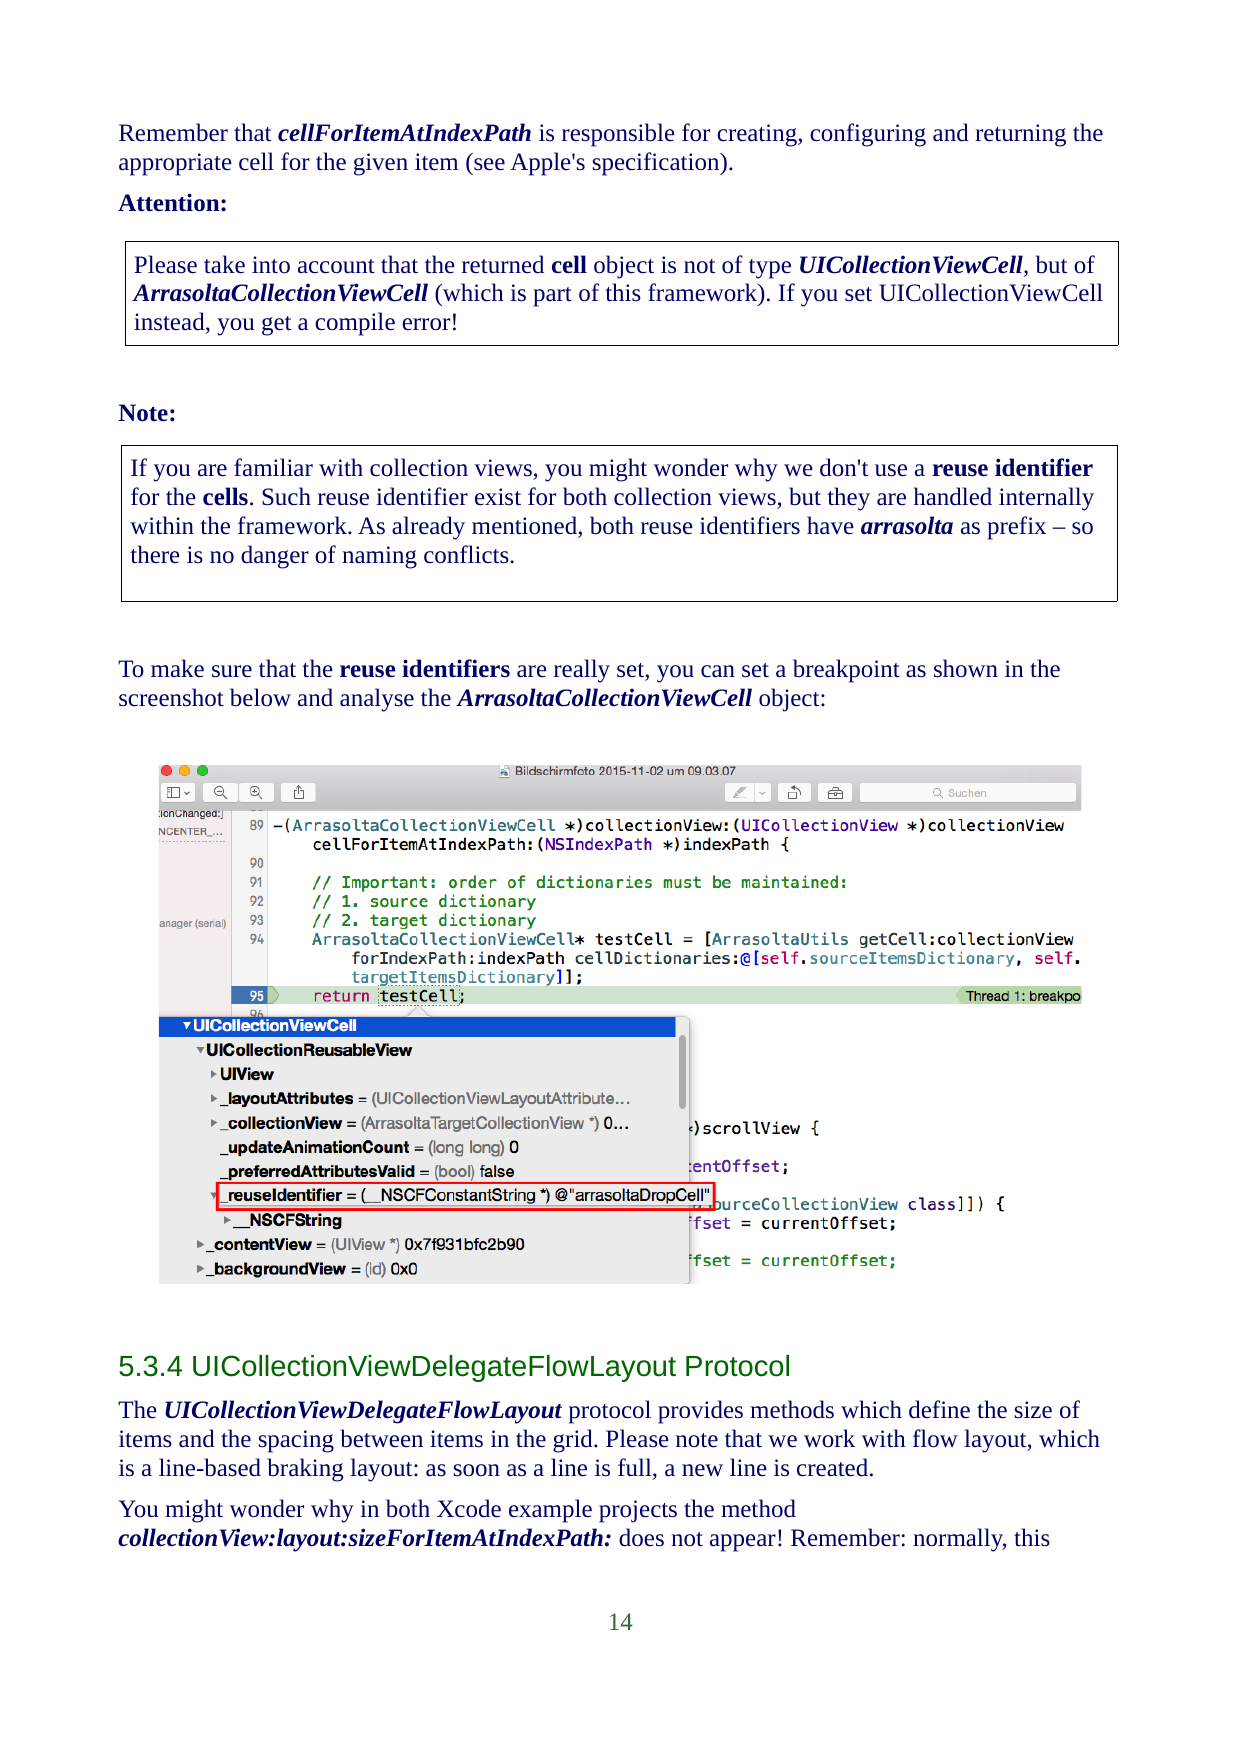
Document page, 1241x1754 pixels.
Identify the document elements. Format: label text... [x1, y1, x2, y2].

text Attention: [118, 188, 1122, 217]
text Remember that cellForItemAtIndexPath is responsible for creating, configuring and returning the appropriate cell for the given item (see Apple's specification). [118, 118, 1122, 176]
text The UICollectionViewDelegateFlowLayout protocol provides methods which define the size of items and the spacing between items in the grid. Please note that we work with flow layout, which is a line-based braking layout: as soon as a line is full, a new line is created. [118, 1395, 1122, 1482]
text Please take into account that the returned cell object is not of type UICollectionViewCell, but of ArrasoltaCollectionViewCell (which is part of this framework). If you set UICollectionViewCell instead, you get a compile error! [134, 250, 1109, 336]
text Note: [118, 398, 1122, 427]
text If you are familiar with collection views, you might wonder why we don't use a reuse identifier for the cells. Such reuse identifier exist for both collection views, but they are handled internally within the framework. As already mentioned, both reuse identifiers have arrasolta as prefix – so there is no danger of naming conflicts. [130, 453, 1108, 568]
text You might wonder why in both Xcode example projects the method collectionView:layout:sizeForItemAtIndexPath: does not appear! Remember: normally, this [118, 1494, 1122, 1552]
subtitle 5.3.4 UICollectionViewDelegateFlowLayout Protocol [118, 1349, 1122, 1383]
text To make sure that the reuse identifiers are really set, you can set a breakpoint as shown in the screenshot below and analyse the ArrasoltaCollectionViewCell object: [118, 654, 1122, 712]
picture [158, 765, 1082, 1284]
